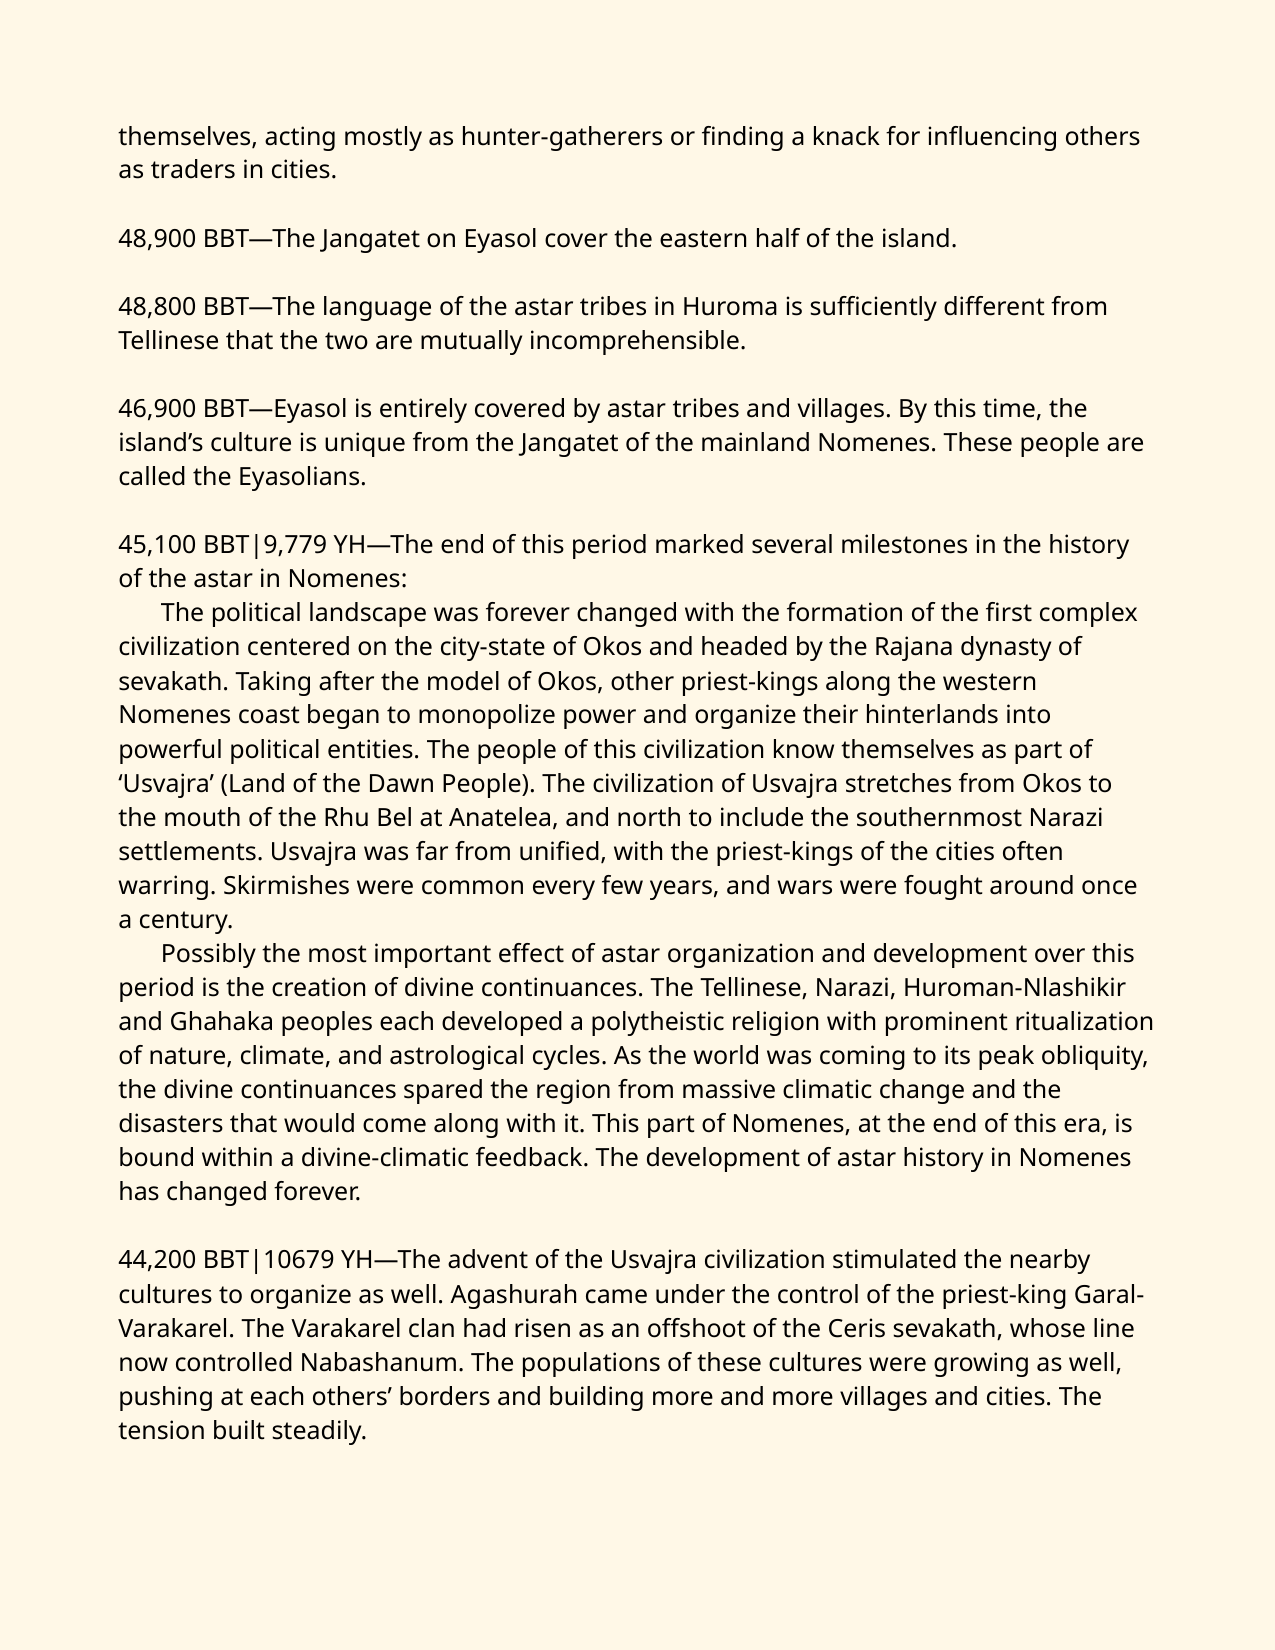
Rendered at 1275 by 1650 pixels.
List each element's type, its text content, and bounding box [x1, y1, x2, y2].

text 48,900 BBT—The Jangatet on Eyasol cover the eastern half of the island. [118, 220, 1157, 254]
text 48,800 BBT—The language of the astar tribes in Huroma is sufficiently different from Tellinese that the two are mutually incomprehensible. [118, 288, 1157, 357]
text themselves, acting mostly as hunter-gatherers or finding a knack for influencing others as traders in cities. [118, 118, 1157, 186]
text The political landscape was forever changed with the formation of the first complex civilization centered on the city-state of Okos and headed by the Rajana dynasty of sevakath. Taking after the model of Okos, other priest-kings along the western Nomenes coast began to monopolize power and organize their hinterlands into powerful political entities. The people of this civilization know themselves as part of ‘Usvajra’ (Land of the Dawn People). The civilization of Usvajra stretches from Okos to the mouth of the Rhu Bel at Anatelea, and north to include the southernmost Narazi settlements. Usvajra was far from unified, with the priest-kings of the cities often warring. Skirmishes were common every few years, and wars were fought around once a century. [118, 595, 1157, 936]
text 45,100 BBT|9,779 YH—The end of this period marked several milestones in the history of the astar in Nomenes: [118, 527, 1157, 595]
text 46,900 BBT—Eyasol is entirely covered by astar tribes and villages. By this time, the island’s culture is unique from the Jangatet of the mainland Nomenes. These people are called the Eyasolians. [118, 391, 1157, 493]
text 44,200 BBT|10679 YH—The advent of the Usvajra civilization stimulated the nearby cultures to organize as well. Agashurah came under the control of the priest-king Garal-Varakarel. The Varakarel clan had risen as an offshoot of the Ceris sevakath, whose line now controlled Nabashanum. The populations of these cultures were growing as well, pushing at each others’ borders and building more and more villages and cities. The tension built steadily. [118, 1242, 1157, 1447]
text Possibly the most important effect of astar organization and development over this period is the creation of divine continuances. The Tellinese, Narazi, Huroman-Nlashikir and Ghahaka peoples each developed a polytheistic religion with prominent ritualization of nature, climate, and astrological cycles. As the world was coming to its peak obliquity, the divine continuances spared the region from massive climatic change and the disasters that would come along with it. This part of Nomenes, at the end of this era, is bound within a divine-climatic feedback. The development of astar history in Nomenes has changed forever. [118, 936, 1157, 1208]
